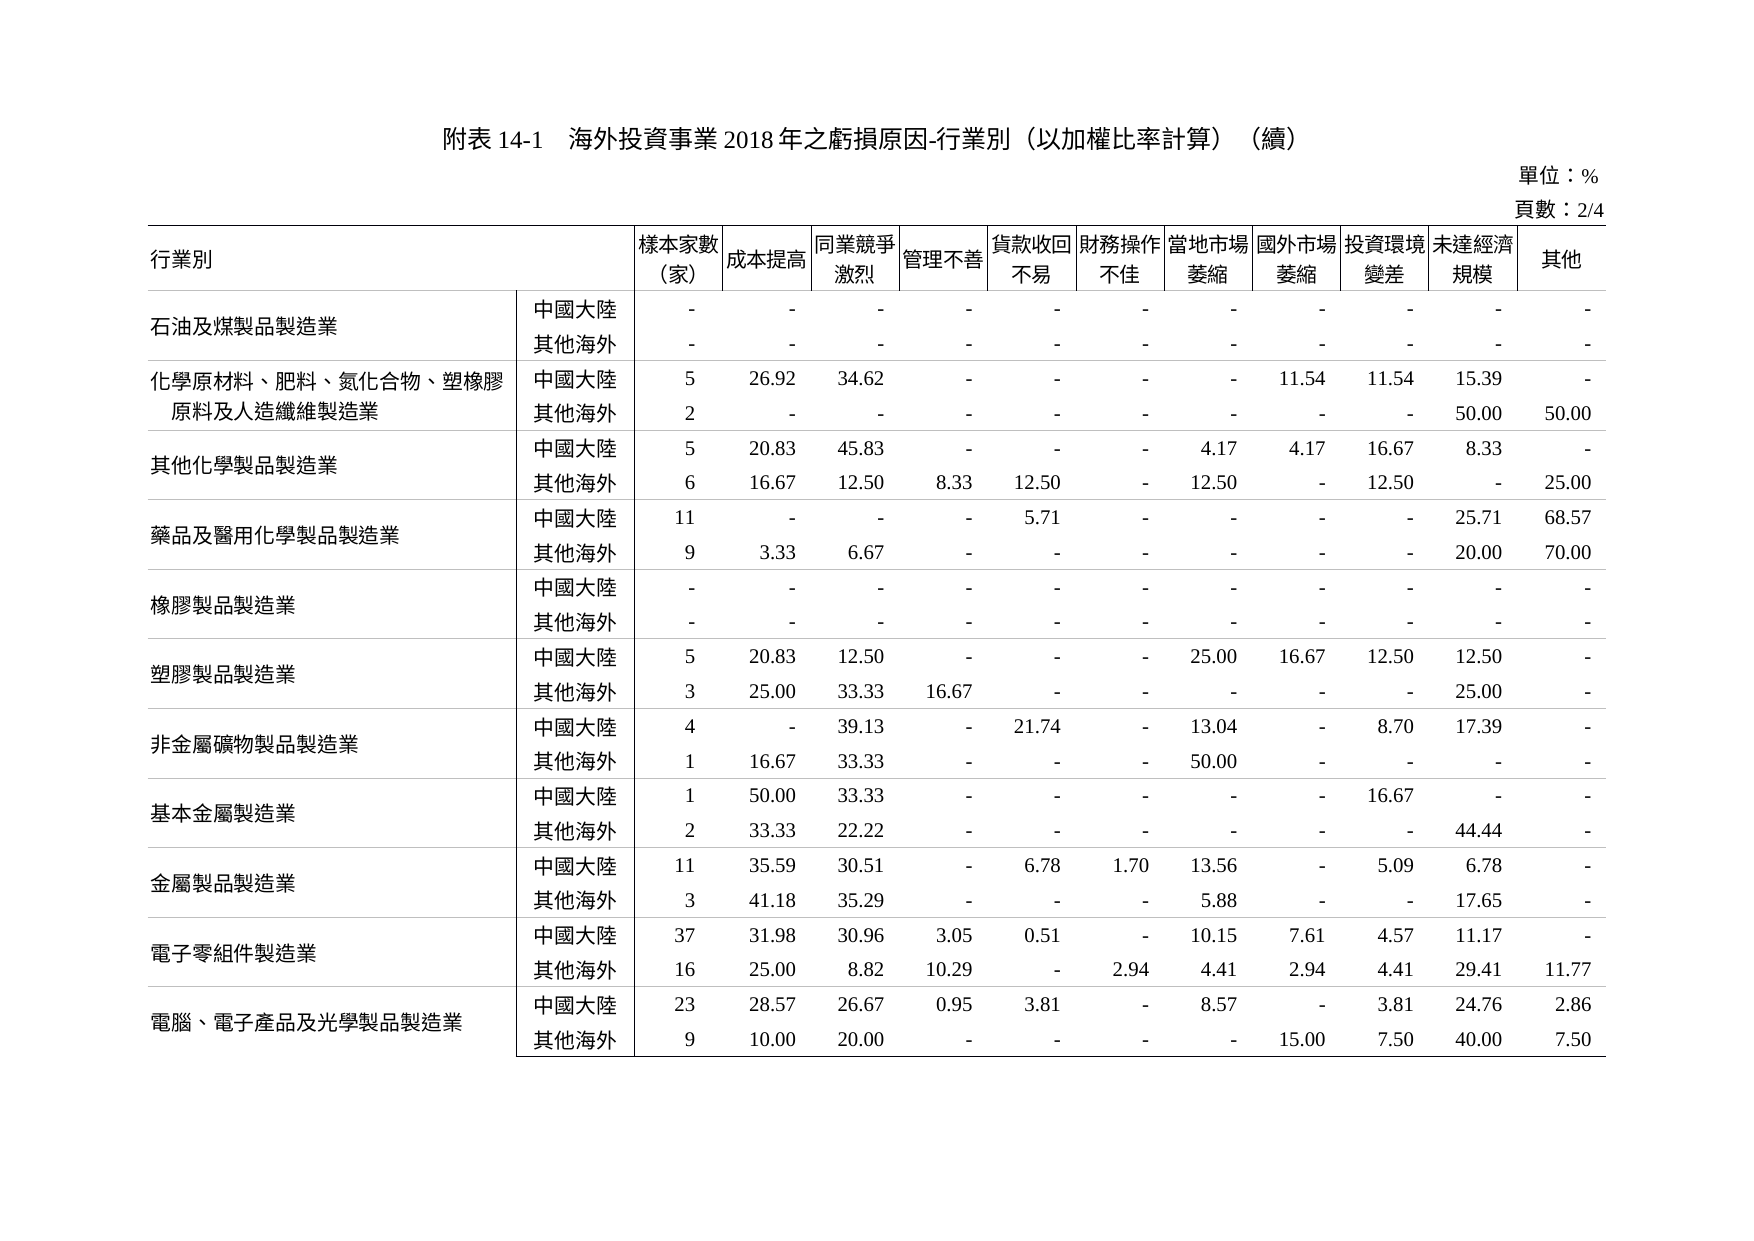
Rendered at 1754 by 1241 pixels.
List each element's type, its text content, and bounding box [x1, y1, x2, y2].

table_cell 15.39 [1429, 361, 1517, 395]
table_cell 6.67 [811, 534, 899, 569]
table_cell 3.33 [723, 534, 811, 569]
table_cell 貨款收回不易 [988, 226, 1076, 290]
table_cell 68.57 [1517, 500, 1606, 534]
table_cell 3 [635, 673, 723, 708]
table_cell - [899, 534, 988, 569]
table_cell 其他化學製品製造業 [148, 431, 516, 499]
table_cell - [811, 395, 899, 429]
table_cell 中國大陸 [517, 779, 634, 812]
table_cell - [1429, 570, 1517, 603]
table_cell - [899, 570, 988, 603]
table_cell - [1253, 882, 1341, 917]
table_cell - [1517, 673, 1606, 708]
table_cell - [1076, 743, 1164, 777]
table_cell - [635, 604, 723, 638]
table_cell 中國大陸 [517, 500, 634, 534]
table_cell - [988, 882, 1076, 917]
table_cell 財務操作不佳 [1077, 226, 1164, 290]
table_cell 17.65 [1429, 882, 1517, 917]
table_cell - [1076, 291, 1164, 325]
table_cell 35.59 [723, 848, 811, 882]
table_cell - [899, 848, 988, 882]
table_cell - [899, 743, 988, 777]
table_cell - [1429, 743, 1517, 777]
table_cell 16 [635, 951, 723, 986]
table_cell - [1164, 395, 1252, 429]
table_cell 25.00 [723, 673, 811, 708]
table_cell 11.54 [1253, 361, 1341, 395]
table_cell 20.83 [723, 639, 811, 673]
table_cell 其他海外 [517, 812, 634, 847]
table_cell 中國大陸 [517, 570, 634, 603]
table_cell - [1164, 673, 1252, 708]
table_cell 33.33 [811, 743, 899, 777]
table_cell 2.94 [1076, 951, 1164, 986]
table_cell 樣本家數（家） [635, 226, 722, 290]
table_cell 中國大陸 [517, 918, 634, 951]
table_cell - [1253, 812, 1341, 847]
table_cell - [899, 779, 988, 812]
table_cell - [1076, 987, 1164, 1021]
table_cell 中國大陸 [517, 431, 634, 464]
table_cell 4.17 [1253, 431, 1341, 464]
table_cell - [1164, 361, 1252, 395]
table_cell 15.00 [1253, 1021, 1341, 1056]
table_cell 50.00 [1164, 743, 1252, 777]
table_cell 5 [635, 361, 723, 395]
table_cell - [899, 325, 988, 360]
table_cell - [1076, 325, 1164, 360]
table_cell - [1517, 431, 1606, 464]
table_cell - [1517, 639, 1606, 673]
table_cell 34.62 [811, 361, 899, 395]
table_cell 31.98 [723, 918, 811, 951]
table_cell 4 [635, 709, 723, 743]
table_cell - [899, 395, 988, 429]
table_cell - [1341, 673, 1429, 708]
table_cell - [1164, 812, 1252, 847]
table_cell 1 [635, 743, 723, 777]
table_cell - [1076, 604, 1164, 638]
table_cell 其他 [1518, 226, 1606, 290]
table_cell 6.78 [1429, 848, 1517, 882]
table_cell - [811, 604, 899, 638]
table_cell 28.57 [723, 987, 811, 1021]
table_cell - [988, 431, 1076, 464]
table_cell - [988, 534, 1076, 569]
table_cell - [811, 291, 899, 325]
table_cell 40.00 [1429, 1021, 1517, 1056]
table_cell - [1341, 500, 1429, 534]
table_cell - [1517, 570, 1606, 603]
table_cell - [1341, 325, 1429, 360]
table_cell 8.33 [899, 464, 988, 499]
table_cell 6.78 [988, 848, 1076, 882]
table_cell 1 [635, 779, 723, 812]
table_cell 10.00 [723, 1021, 811, 1056]
table_cell 30.96 [811, 918, 899, 951]
table_cell - [1164, 570, 1252, 603]
table_cell 12.50 [1429, 639, 1517, 673]
table_cell 10.15 [1164, 918, 1252, 951]
table_cell - [1253, 604, 1341, 638]
table_cell 12.50 [1341, 464, 1429, 499]
table_cell - [1253, 395, 1341, 429]
table_cell 石油及煤製品製造業 [148, 291, 516, 360]
table_cell 當地市場萎縮 [1165, 226, 1252, 290]
table_cell 16.67 [1341, 431, 1429, 464]
table_cell 20.83 [723, 431, 811, 464]
table_cell 50.00 [1429, 395, 1517, 429]
table_cell 同業競爭激烈 [812, 226, 899, 290]
table_cell 4.17 [1164, 431, 1252, 464]
table_cell - [1253, 325, 1341, 360]
table_cell 17.39 [1429, 709, 1517, 743]
table_cell - [723, 709, 811, 743]
table_cell 29.41 [1429, 951, 1517, 986]
table_cell 6 [635, 464, 723, 499]
table_cell - [988, 951, 1076, 986]
table_cell - [899, 639, 988, 673]
table_cell 電腦、電子產品及光學製品製造業 [148, 987, 516, 1056]
table_cell - [1517, 882, 1606, 917]
table_cell 單位：% [148, 158, 1606, 192]
table_cell 33.33 [811, 673, 899, 708]
table_cell 其他海外 [517, 464, 634, 499]
table_cell - [635, 291, 723, 325]
table_cell - [1076, 882, 1164, 917]
table_cell 2.94 [1253, 951, 1341, 986]
table_cell 化學原材料、肥料、氮化合物、塑橡膠 原料及人造纖維製造業 [148, 361, 516, 429]
table_cell 其他海外 [517, 951, 634, 986]
table_cell 30.51 [811, 848, 899, 882]
table_cell 1.70 [1076, 848, 1164, 882]
table_cell 2 [635, 812, 723, 847]
table_cell 25.71 [1429, 500, 1517, 534]
table_cell - [1341, 395, 1429, 429]
table_cell 33.33 [811, 779, 899, 812]
table_cell 9 [635, 534, 723, 569]
table_cell - [1341, 604, 1429, 638]
table_cell - [1076, 534, 1164, 569]
table_cell 11 [635, 848, 723, 882]
table_cell - [1076, 395, 1164, 429]
table_cell 16.67 [723, 464, 811, 499]
table_cell 金屬製品製造業 [148, 848, 516, 917]
table_cell - [1341, 743, 1429, 777]
table_cell - [1341, 570, 1429, 603]
table_cell - [988, 743, 1076, 777]
table_cell - [1517, 812, 1606, 847]
table_cell - [723, 604, 811, 638]
table_cell - [899, 812, 988, 847]
table_cell 12.50 [811, 639, 899, 673]
table_cell - [723, 395, 811, 429]
table_cell - [1253, 987, 1341, 1021]
table_cell - [1076, 431, 1164, 464]
table_cell - [1164, 325, 1252, 360]
table_cell 藥品及醫用化學製品製造業 [148, 500, 516, 569]
table_cell 國外市場萎縮 [1253, 226, 1340, 290]
table_cell 39.13 [811, 709, 899, 743]
table_cell 投資環境變差 [1341, 226, 1428, 290]
table_cell 13.04 [1164, 709, 1252, 743]
table_cell 管理不善 [900, 226, 987, 290]
table_cell 16.67 [1341, 779, 1429, 812]
table_cell - [1253, 500, 1341, 534]
table_cell - [899, 291, 988, 325]
table_cell 5.09 [1341, 848, 1429, 882]
table_cell - [1164, 534, 1252, 569]
table_cell - [988, 291, 1076, 325]
table_cell - [988, 395, 1076, 429]
table_cell 2.86 [1517, 987, 1606, 1021]
table_cell 20.00 [811, 1021, 899, 1056]
table_cell 12.50 [1341, 639, 1429, 673]
table_cell - [1076, 779, 1164, 812]
table_cell - [988, 604, 1076, 638]
table_cell 16.67 [899, 673, 988, 708]
table_cell - [1164, 604, 1252, 638]
table_cell - [1429, 325, 1517, 360]
table_cell 9 [635, 1021, 723, 1056]
table_cell - [1517, 709, 1606, 743]
table_cell - [899, 431, 988, 464]
table_cell - [1076, 918, 1164, 951]
table_cell 7.50 [1341, 1021, 1429, 1056]
table_header 附表14-1 海外投資事業2018年之虧損原因-行業別（以加權比率計算）（續） [148, 118, 1606, 158]
table_cell - [1341, 534, 1429, 569]
table_cell - [1517, 325, 1606, 360]
table_cell 12.50 [988, 464, 1076, 499]
table_cell 13.56 [1164, 848, 1252, 882]
table_cell 5 [635, 639, 723, 673]
table_cell 其他海外 [517, 1021, 634, 1056]
table_cell - [988, 570, 1076, 603]
table_cell - [1076, 1021, 1164, 1056]
table_cell 2 [635, 395, 723, 429]
table_cell - [1429, 464, 1517, 499]
table_cell 7.61 [1253, 918, 1341, 951]
table_cell - [1341, 812, 1429, 847]
table_cell - [1341, 882, 1429, 917]
table_cell 24.76 [1429, 987, 1517, 1021]
table_cell 11 [635, 500, 723, 534]
table_cell 塑膠製品製造業 [148, 639, 516, 708]
table_cell - [988, 361, 1076, 395]
table_cell 3 [635, 882, 723, 917]
table_cell 44.44 [1429, 812, 1517, 847]
table_cell - [1076, 570, 1164, 603]
table_cell 3.81 [1341, 987, 1429, 1021]
table_cell - [1429, 604, 1517, 638]
table_cell 41.18 [723, 882, 811, 917]
table_cell - [1076, 361, 1164, 395]
table_cell 37 [635, 918, 723, 951]
table_cell 7.50 [1517, 1021, 1606, 1056]
table_cell - [988, 1021, 1076, 1056]
table_cell 23 [635, 987, 723, 1021]
table_cell 26.67 [811, 987, 899, 1021]
table_cell - [1164, 291, 1252, 325]
table_cell - [988, 673, 1076, 708]
table_cell 中國大陸 [517, 848, 634, 882]
table_cell - [1517, 604, 1606, 638]
table_cell 50.00 [1517, 395, 1606, 429]
table_cell - [723, 570, 811, 603]
table_cell - [1253, 848, 1341, 882]
table_cell 25.00 [723, 951, 811, 986]
table_cell 70.00 [1517, 534, 1606, 569]
table_cell - [1429, 779, 1517, 812]
table_cell - [1429, 291, 1517, 325]
table_cell 中國大陸 [517, 361, 634, 395]
table_cell - [1253, 570, 1341, 603]
table_cell 5.88 [1164, 882, 1252, 917]
table_cell 25.00 [1164, 639, 1252, 673]
table_cell - [899, 361, 988, 395]
table_cell 3.81 [988, 987, 1076, 1021]
table_cell 10.29 [899, 951, 988, 986]
table_cell 其他海外 [517, 673, 634, 708]
table_cell 行業別 [148, 226, 634, 290]
table_cell 中國大陸 [517, 291, 634, 325]
table_cell - [811, 500, 899, 534]
table_cell - [723, 325, 811, 360]
table_cell - [1517, 743, 1606, 777]
table_cell - [1253, 291, 1341, 325]
table_cell 11.54 [1341, 361, 1429, 395]
table_cell 45.83 [811, 431, 899, 464]
table_cell - [988, 779, 1076, 812]
table_cell - [1076, 500, 1164, 534]
table_cell - [1076, 673, 1164, 708]
table_cell - [899, 709, 988, 743]
table_cell - [1076, 464, 1164, 499]
table_cell 0.51 [988, 918, 1076, 951]
table_cell - [1076, 709, 1164, 743]
table_cell - [1253, 464, 1341, 499]
table_cell - [1341, 291, 1429, 325]
table_cell - [1164, 500, 1252, 534]
table_cell 11.77 [1517, 951, 1606, 986]
table_cell - [723, 500, 811, 534]
table_cell 16.67 [1253, 639, 1341, 673]
table_cell 11.17 [1429, 918, 1517, 951]
table_cell - [988, 639, 1076, 673]
table_cell 其他海外 [517, 604, 634, 638]
table_cell 未達經濟規模 [1429, 226, 1517, 290]
table_cell 其他海外 [517, 743, 634, 777]
table_cell - [1517, 291, 1606, 325]
table_cell 4.57 [1341, 918, 1429, 951]
table_cell 3.05 [899, 918, 988, 951]
table_cell - [1253, 779, 1341, 812]
table_cell 電子零組件製造業 [148, 918, 516, 986]
table_cell - [811, 325, 899, 360]
table_cell 8.33 [1429, 431, 1517, 464]
table_cell 其他海外 [517, 395, 634, 429]
table_cell - [635, 325, 723, 360]
table_cell 成本提高 [723, 226, 811, 290]
table_cell 0.95 [899, 987, 988, 1021]
table_cell 其他海外 [517, 534, 634, 569]
table_cell - [1253, 709, 1341, 743]
table_cell 4.41 [1164, 951, 1252, 986]
table_cell - [1253, 673, 1341, 708]
table_cell - [899, 882, 988, 917]
table_cell 35.29 [811, 882, 899, 917]
table_cell - [1164, 779, 1252, 812]
table_cell - [1517, 848, 1606, 882]
table_cell 頁數：2/4 [148, 192, 1606, 225]
table_cell 33.33 [723, 812, 811, 847]
table_cell 4.41 [1341, 951, 1429, 986]
table_cell - [723, 291, 811, 325]
table_cell 基本金屬製造業 [148, 779, 516, 847]
table_cell - [899, 500, 988, 534]
table_cell - [1253, 743, 1341, 777]
table_cell - [1517, 918, 1606, 951]
table_cell 5 [635, 431, 723, 464]
table_cell - [899, 604, 988, 638]
table_cell 21.74 [988, 709, 1076, 743]
table_cell 20.00 [1429, 534, 1517, 569]
table_cell - [1076, 639, 1164, 673]
table_cell - [988, 325, 1076, 360]
table_cell - [1253, 534, 1341, 569]
table_cell - [988, 812, 1076, 847]
table_cell 中國大陸 [517, 709, 634, 743]
table_cell 中國大陸 [517, 639, 634, 673]
table_cell 8.82 [811, 951, 899, 986]
table_cell 12.50 [1164, 464, 1252, 499]
table_cell - [1164, 1021, 1252, 1056]
table_cell 5.71 [988, 500, 1076, 534]
table_cell 橡膠製品製造業 [148, 570, 516, 638]
table_cell 8.57 [1164, 987, 1252, 1021]
table_cell 22.22 [811, 812, 899, 847]
table_cell 非金屬礦物製品製造業 [148, 709, 516, 777]
table_cell 其他海外 [517, 882, 634, 917]
table_cell - [899, 1021, 988, 1056]
table_cell 25.00 [1429, 673, 1517, 708]
table_cell - [811, 570, 899, 603]
table_cell 26.92 [723, 361, 811, 395]
table_cell 50.00 [723, 779, 811, 812]
table_cell 其他海外 [517, 325, 634, 360]
table_cell - [1517, 779, 1606, 812]
table_cell 12.50 [811, 464, 899, 499]
table_cell - [1517, 361, 1606, 395]
table_cell 25.00 [1517, 464, 1606, 499]
table_cell 8.70 [1341, 709, 1429, 743]
table_cell 中國大陸 [517, 987, 634, 1021]
table_cell 16.67 [723, 743, 811, 777]
table_cell - [1076, 812, 1164, 847]
table_cell - [635, 570, 723, 603]
